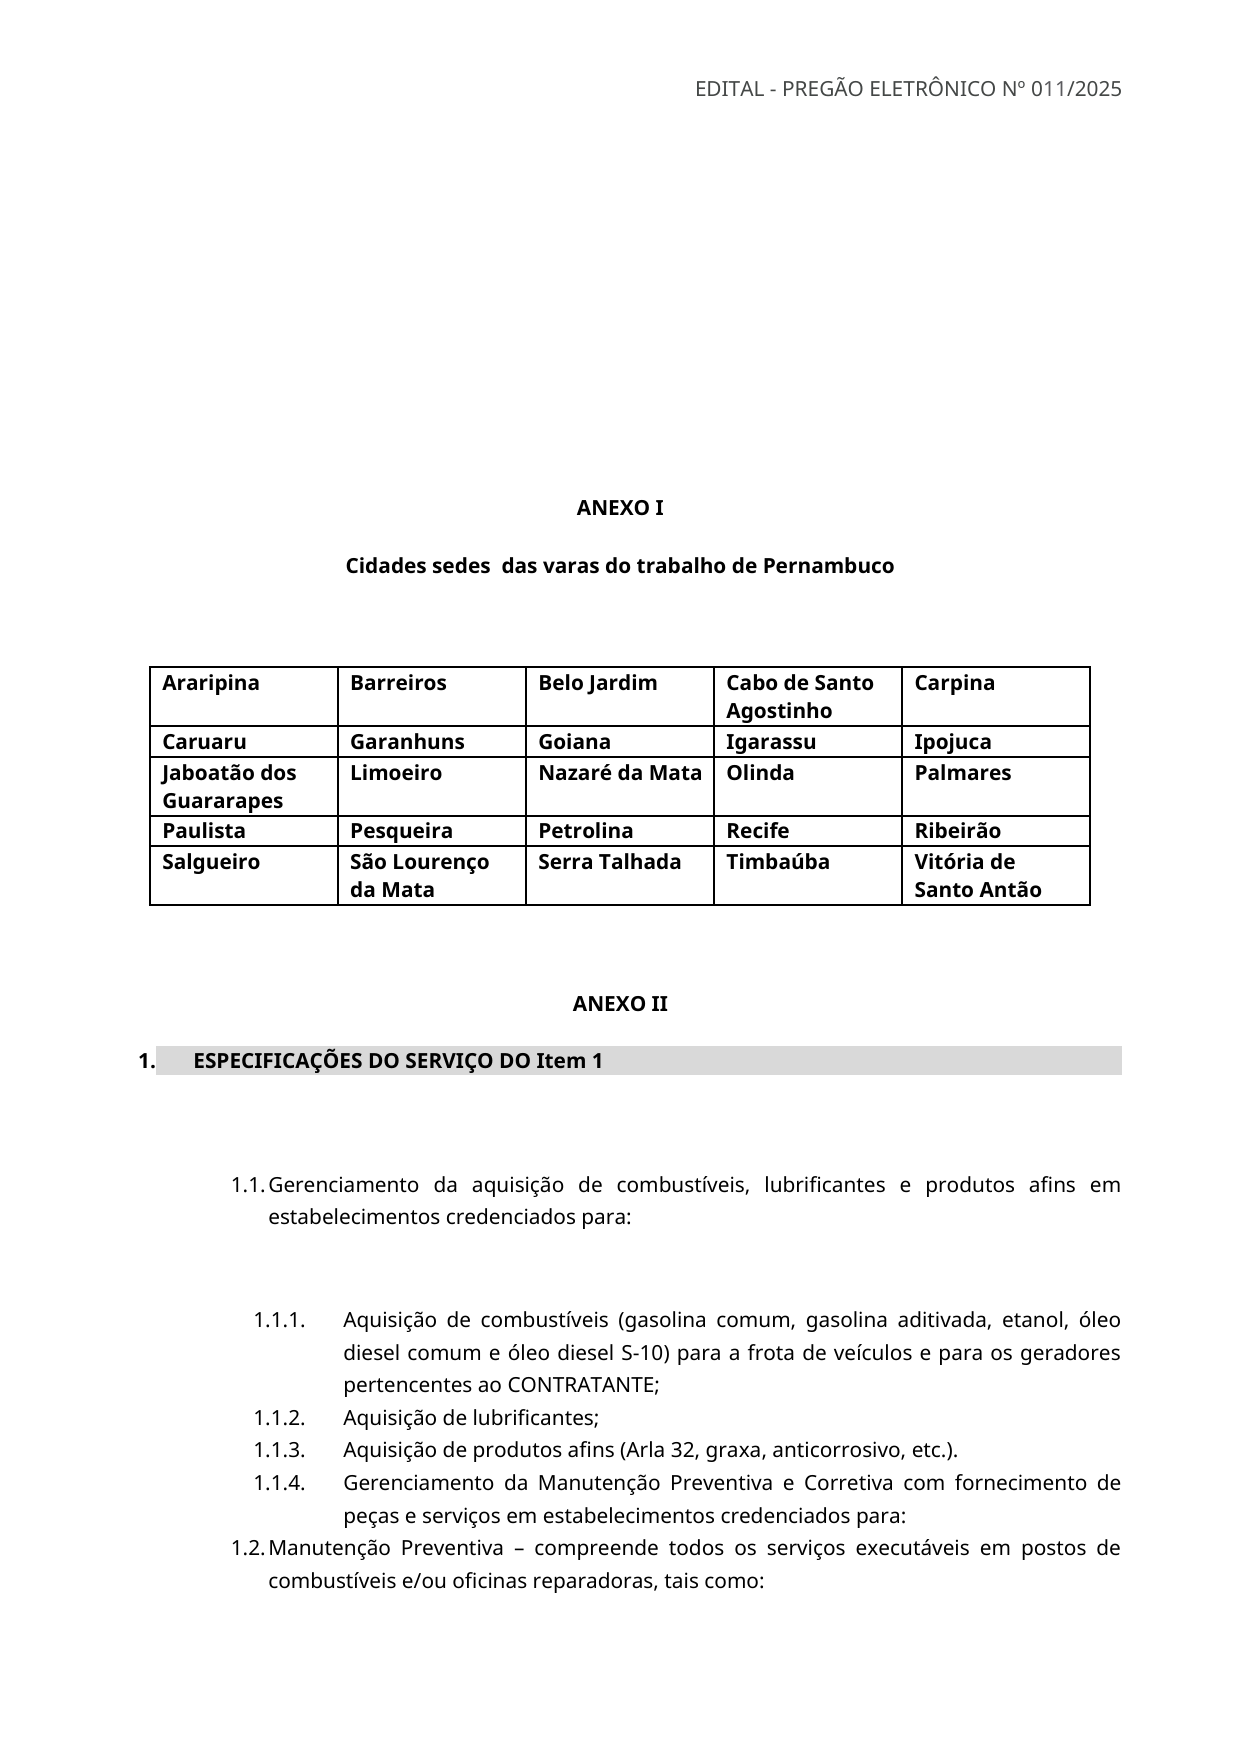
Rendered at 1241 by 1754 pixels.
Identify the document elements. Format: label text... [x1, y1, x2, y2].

subtitle Aquisição de combustíveis (gasolina comum, gasolina aditivada, etanol, óleo diesel comum e óleo diesel S-10) para a frota de veículos e para os geradores pertencentes ao CONTRATANTE; [306, 1305, 1122, 1399]
subtitle Aquisição de produtos afins (Arla 32, graxa, anticorrosivo, etc.). [306, 1436, 1122, 1464]
table_cell Recife [715, 817, 901, 845]
table_cell Goiana [527, 727, 713, 756]
table_header Belo Jardim [527, 668, 713, 725]
table_cell Ribeirão [903, 817, 1089, 845]
table_cell Vitória de Santo Antão [903, 847, 1089, 904]
table_header Cabo de Santo Agostinho [715, 668, 901, 725]
subtitle ESPECIFICAÇÕES DO SERVIÇO DO Item 1 [156, 1046, 1122, 1075]
table_cell Olinda [715, 758, 901, 814]
subtitle Manutenção Preventiva – compreende todos os serviços executáveis em postos de combustíveis e/ou oficinas reparadoras, tais como: [231, 1533, 1122, 1594]
text ANEXO I [118, 493, 1122, 522]
table_cell Paulista [151, 817, 337, 845]
table_cell Garanhuns [339, 727, 525, 756]
subtitle Gerenciamento da aquisição de combustíveis, lubrificantes e produtos afins em estabelecimentos credenciados para: [231, 1170, 1122, 1231]
table_cell Timbaúba [715, 847, 901, 904]
table_cell Pesqueira [339, 817, 525, 845]
table_cell Ipojuca [903, 727, 1089, 756]
table_cell Limoeiro [339, 758, 525, 814]
table_header Barreiros [339, 668, 525, 725]
table_cell São Lourenço da Mata [339, 847, 525, 904]
table_cell Jaboatão dos Guararapes [151, 758, 337, 814]
table_cell Igarassu [715, 727, 901, 756]
text ANEXO II [118, 989, 1122, 1017]
table_cell Nazaré da Mata [527, 758, 713, 814]
table_cell Palmares [903, 758, 1089, 814]
table_cell Salgueiro [151, 847, 337, 904]
subtitle Aquisição de lubrificantes; [306, 1403, 1122, 1431]
table_cell Petrolina [527, 817, 713, 845]
table_cell Serra Talhada [527, 847, 713, 904]
table_header Araripina [151, 668, 337, 725]
text Cidades sedes das varas do trabalho de Pernambuco [118, 551, 1122, 579]
table_cell Caruaru [151, 727, 337, 756]
subtitle Gerenciamento da Manutenção Preventiva e Corretiva com fornecimento de peças e serviços em estabelecimentos credenciados para: [306, 1468, 1122, 1529]
table_header Carpina [903, 668, 1089, 725]
